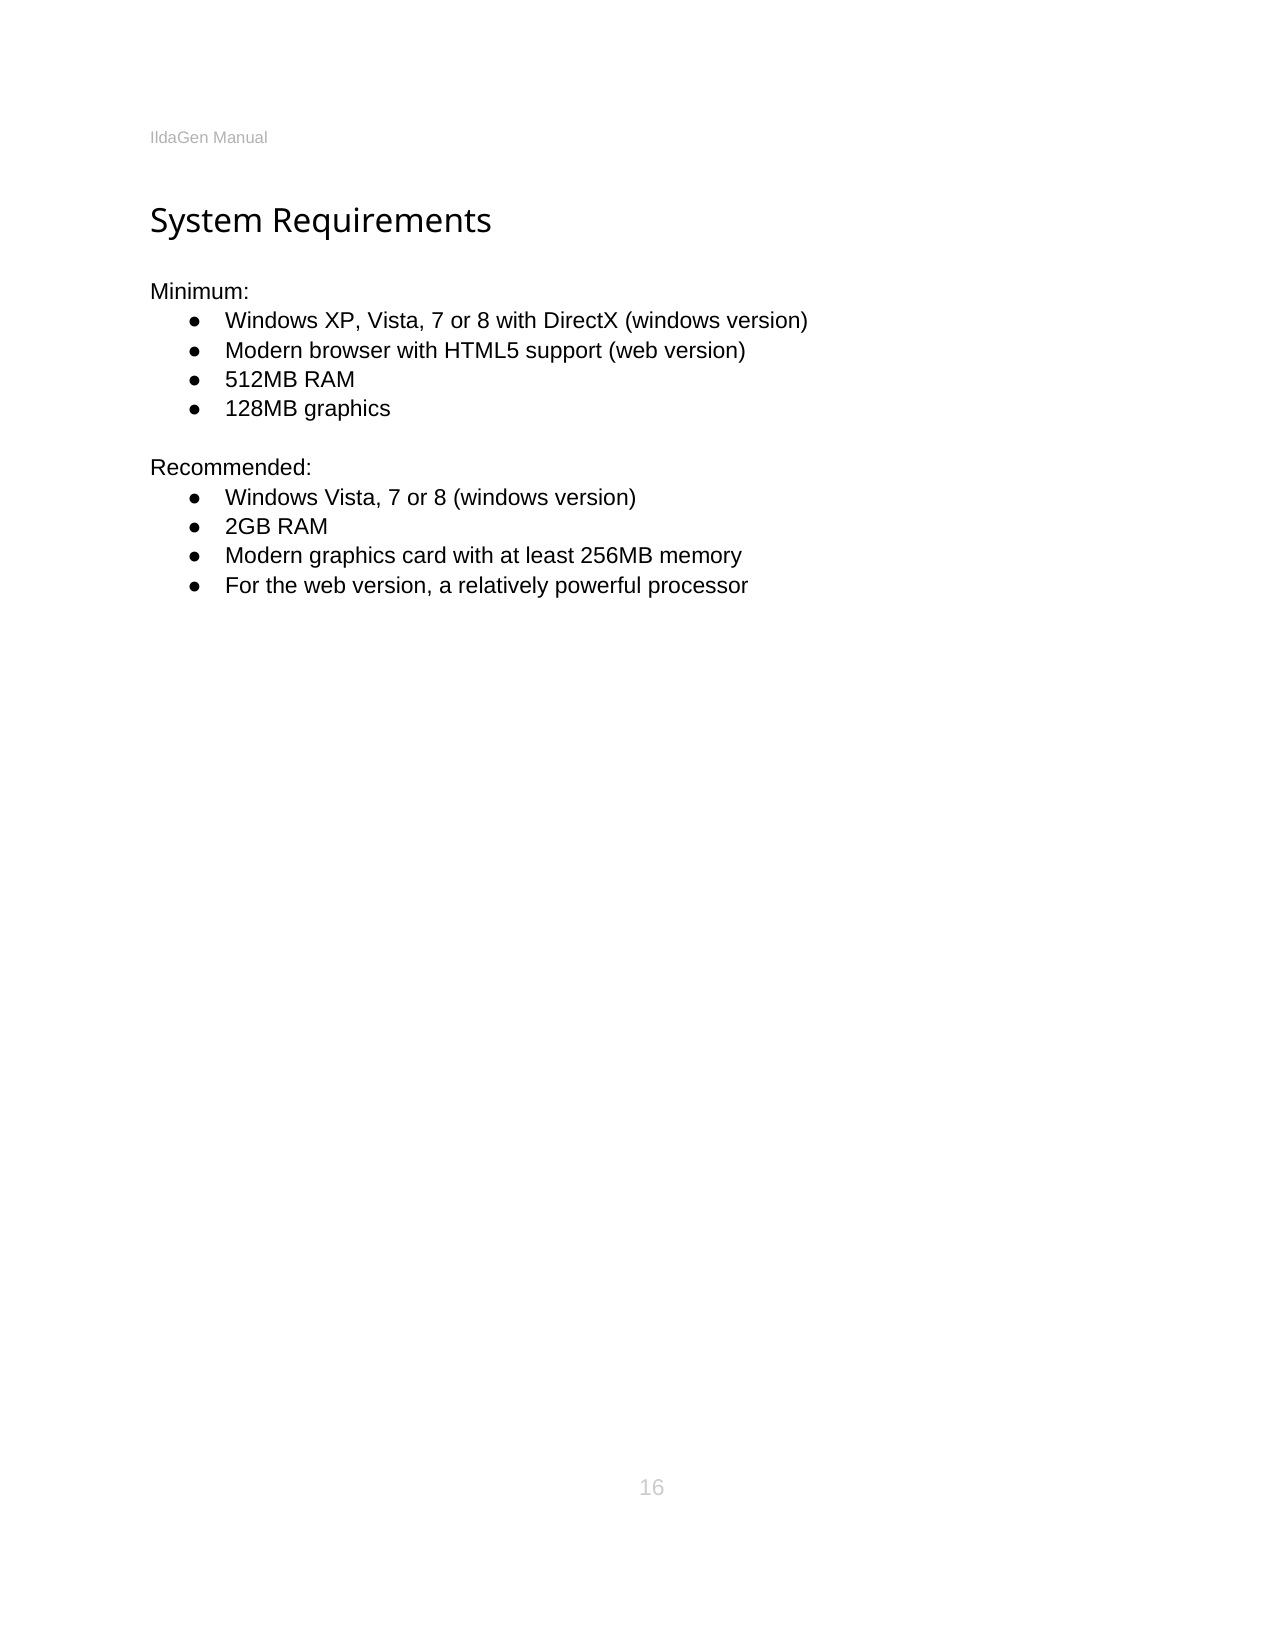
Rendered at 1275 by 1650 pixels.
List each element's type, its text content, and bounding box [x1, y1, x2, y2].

text Recommended: [150, 455, 1153, 481]
list For the web version, a relatively powerful processor [187, 572, 1153, 598]
subtitle System Requirements [150, 197, 1153, 242]
list Modern graphics card with at least 256MB memory [187, 543, 1153, 569]
list Windows XP, Vista, 7 or 8 with DirectX (windows version) [187, 308, 1153, 334]
list 512MB RAM [187, 367, 1153, 392]
list Windows Vista, 7 or 8 (windows version) [187, 484, 1153, 510]
list 2GB RAM [187, 514, 1153, 539]
list Modern browser with HTML5 support (web version) [187, 337, 1153, 363]
text Minimum: [150, 279, 1153, 304]
list 128MB graphics [187, 396, 1153, 422]
